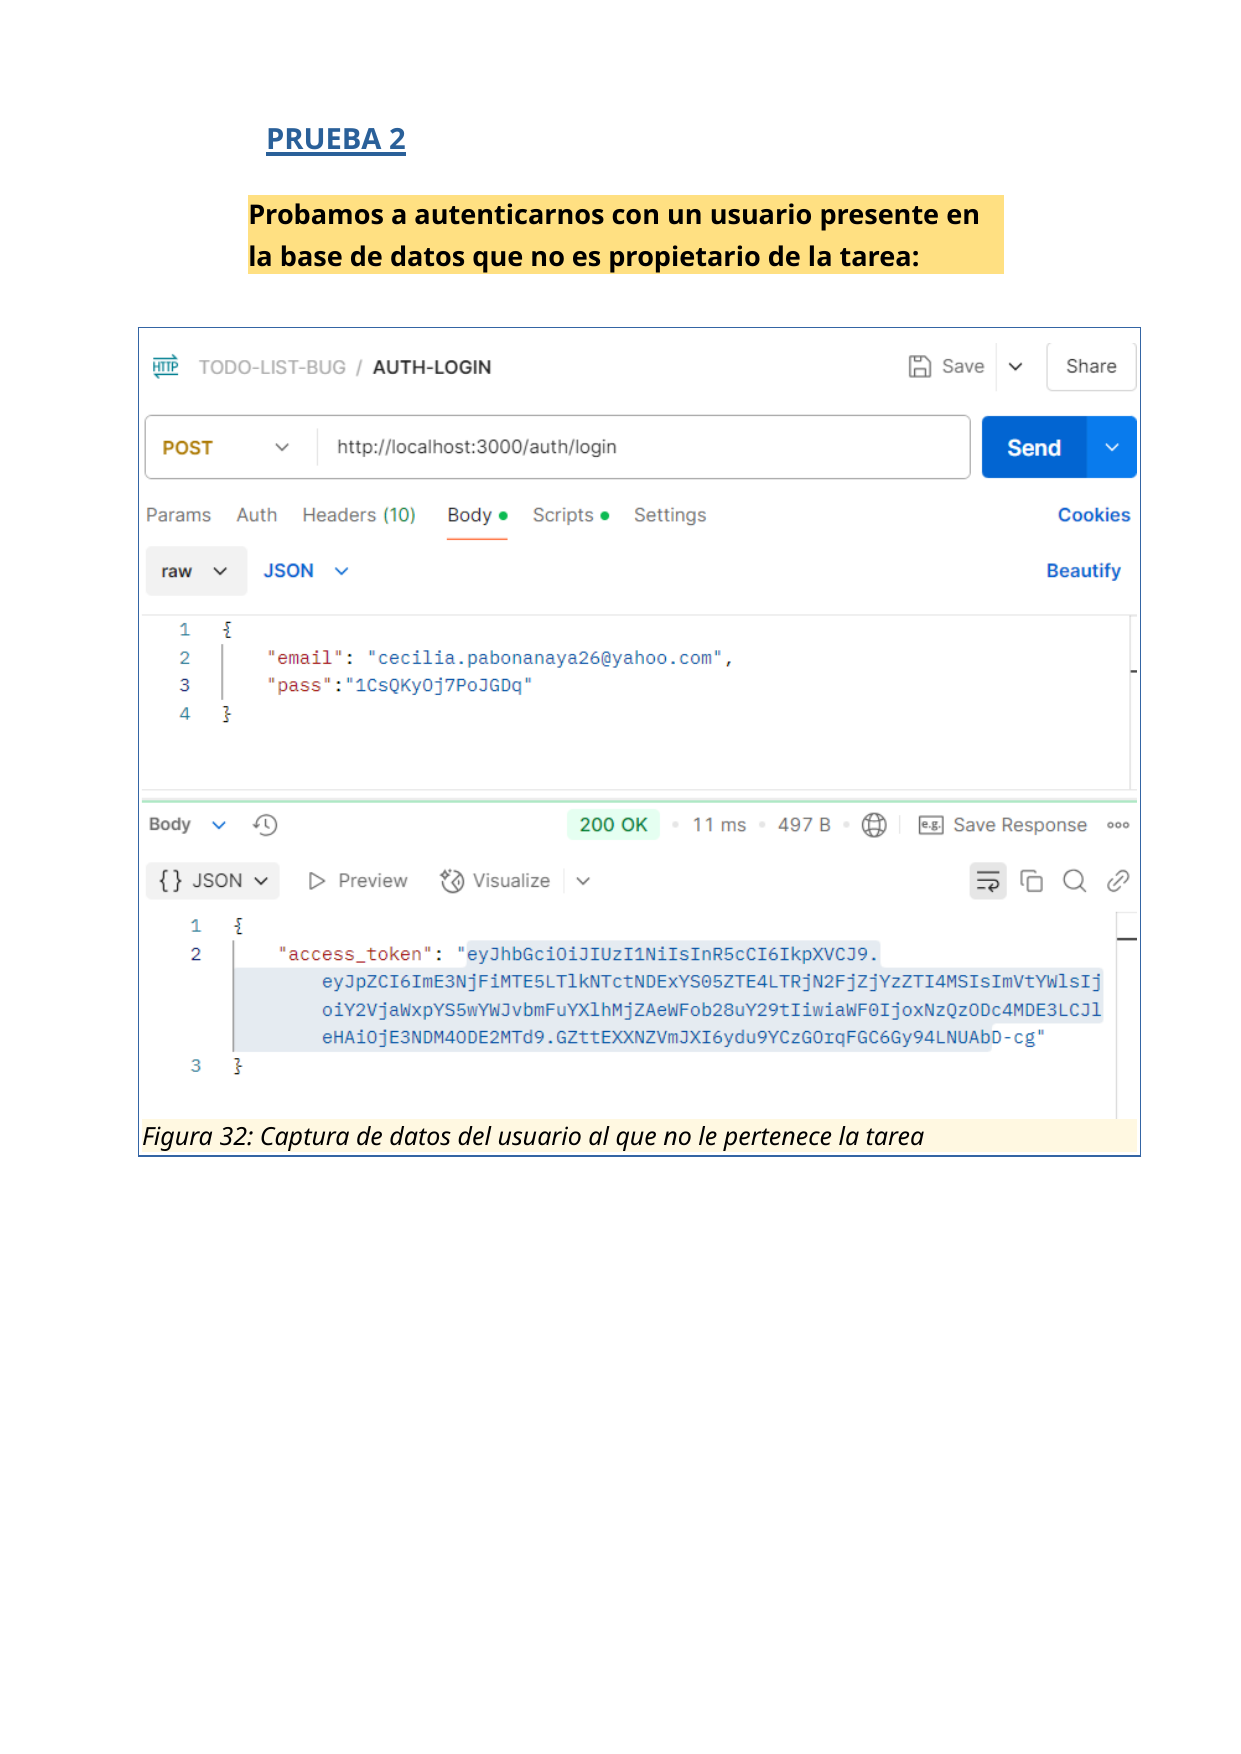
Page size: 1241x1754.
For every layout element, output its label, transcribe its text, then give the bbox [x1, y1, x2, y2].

picture [141, 343, 1137, 1119]
subtitle PRUEBA 2 [266, 118, 1033, 158]
text Probamos a autenticarnos con un usuario presente en la base de datos que no es propietario de la tarea: [248, 195, 1004, 274]
text Figura 32: Captura de datos del usuario al que no le pertenece la tarea [142, 1119, 1137, 1152]
